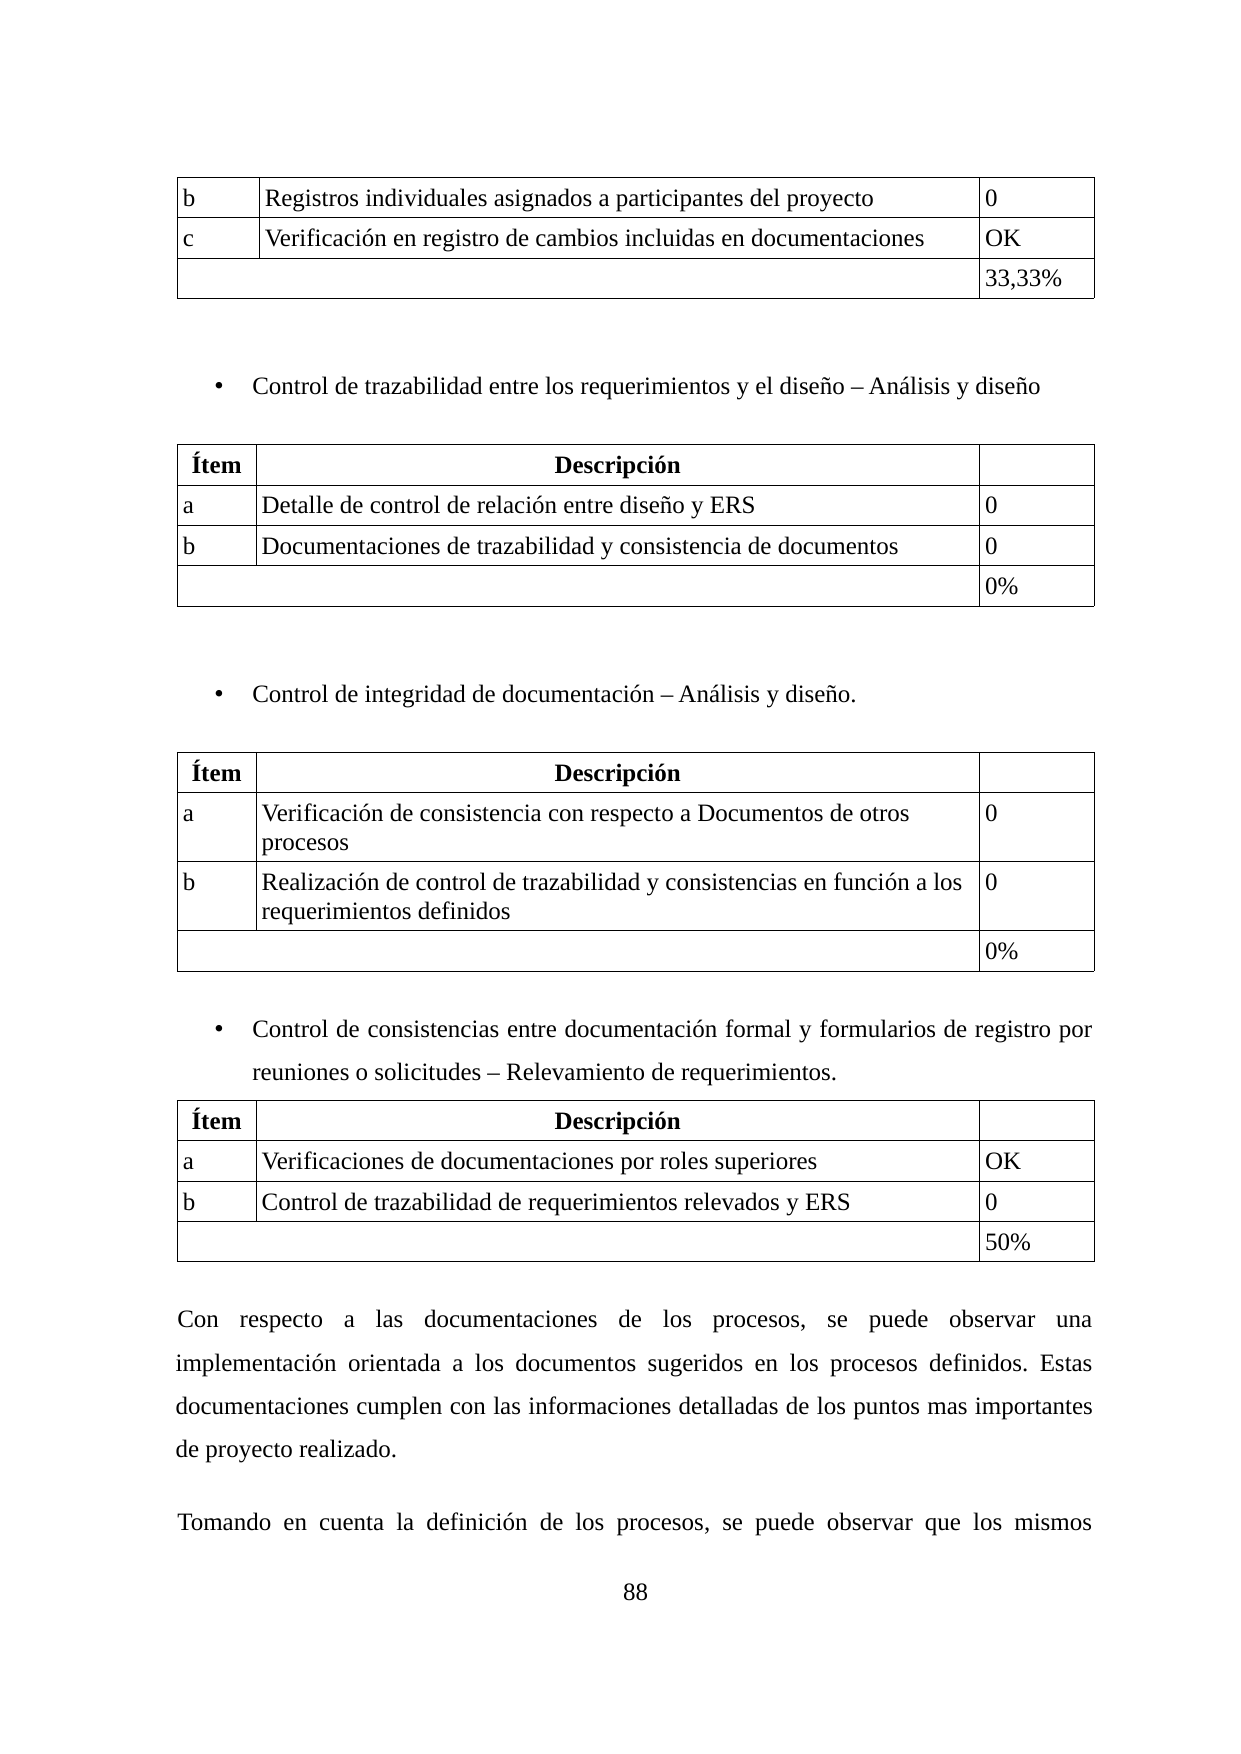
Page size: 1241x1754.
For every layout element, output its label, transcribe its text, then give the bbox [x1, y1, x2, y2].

table_cell 0 [980, 1182, 1094, 1221]
table_cell Verificación de consistencia con respecto a Documentos de otros procesos [257, 793, 979, 861]
table_cell [178, 931, 979, 971]
table_cell 33,33% [980, 259, 1094, 298]
table_header Descripción [257, 753, 979, 792]
table_cell Control de trazabilidad de requerimientos relevados y ERS [257, 1182, 979, 1221]
table_header [980, 445, 1094, 484]
table_header Descripción [257, 1101, 979, 1140]
table_cell [178, 566, 979, 606]
table_cell 0 [980, 862, 1094, 930]
text Con respecto a las documentaciones de los procesos, se puede observar una implementación orientada a los documentos sugeridos en los procesos definidos. Estas documentaciones cumplen con las informaciones detalladas de los puntos mas importantes de proyecto realizado. [175, 1304, 1093, 1463]
table_header [980, 1101, 1094, 1140]
table_cell b [178, 862, 256, 930]
list Control de integridad de documentación – Análisis y diseño. [214, 679, 1093, 707]
table_header Ítem [178, 1101, 256, 1140]
table_cell [178, 259, 979, 298]
list Control de trazabilidad entre los requerimientos y el diseño – Análisis y diseño [214, 371, 1093, 400]
table_cell Realización de control de trazabilidad y consistencias en función a los requerimientos definidos [257, 862, 979, 930]
table_cell 0 [980, 526, 1094, 565]
table_cell c [178, 218, 259, 258]
table_header Descripción [257, 445, 979, 484]
table_cell b [178, 1182, 256, 1221]
text Tomando en cuenta la definición de los procesos, se puede observar que los mismos [175, 1507, 1093, 1536]
table_header Ítem [178, 753, 256, 792]
table_cell a [178, 1141, 256, 1181]
table_cell 0 [980, 486, 1094, 525]
table_cell Registros individuales asignados a participantes del proyecto [260, 178, 979, 217]
table_cell b [178, 526, 256, 565]
table_cell Verificación en registro de cambios incluidas en documentaciones [260, 218, 979, 258]
table_cell 0 [980, 793, 1094, 861]
table_cell a [178, 486, 256, 525]
table_header [980, 753, 1094, 792]
table_cell a [178, 793, 256, 861]
list Control de consistencias entre documentación formal y formularios de registro por reuniones o solicitudes – Relevamiento de requerimientos. [214, 1014, 1093, 1086]
table_cell Documentaciones de trazabilidad y consistencia de documentos [257, 526, 979, 565]
table_cell 0% [980, 566, 1094, 606]
table_cell [178, 1222, 979, 1261]
table_header Ítem [178, 445, 256, 484]
table_cell 50% [980, 1222, 1094, 1261]
table_cell b [178, 178, 259, 217]
table_cell 0% [980, 931, 1094, 971]
table_cell OK [980, 1141, 1094, 1181]
table_cell Verificaciones de documentaciones por roles superiores [257, 1141, 979, 1181]
table_cell Detalle de control de relación entre diseño y ERS [257, 486, 979, 525]
table_cell OK [980, 218, 1094, 258]
table_cell 0 [980, 178, 1094, 217]
